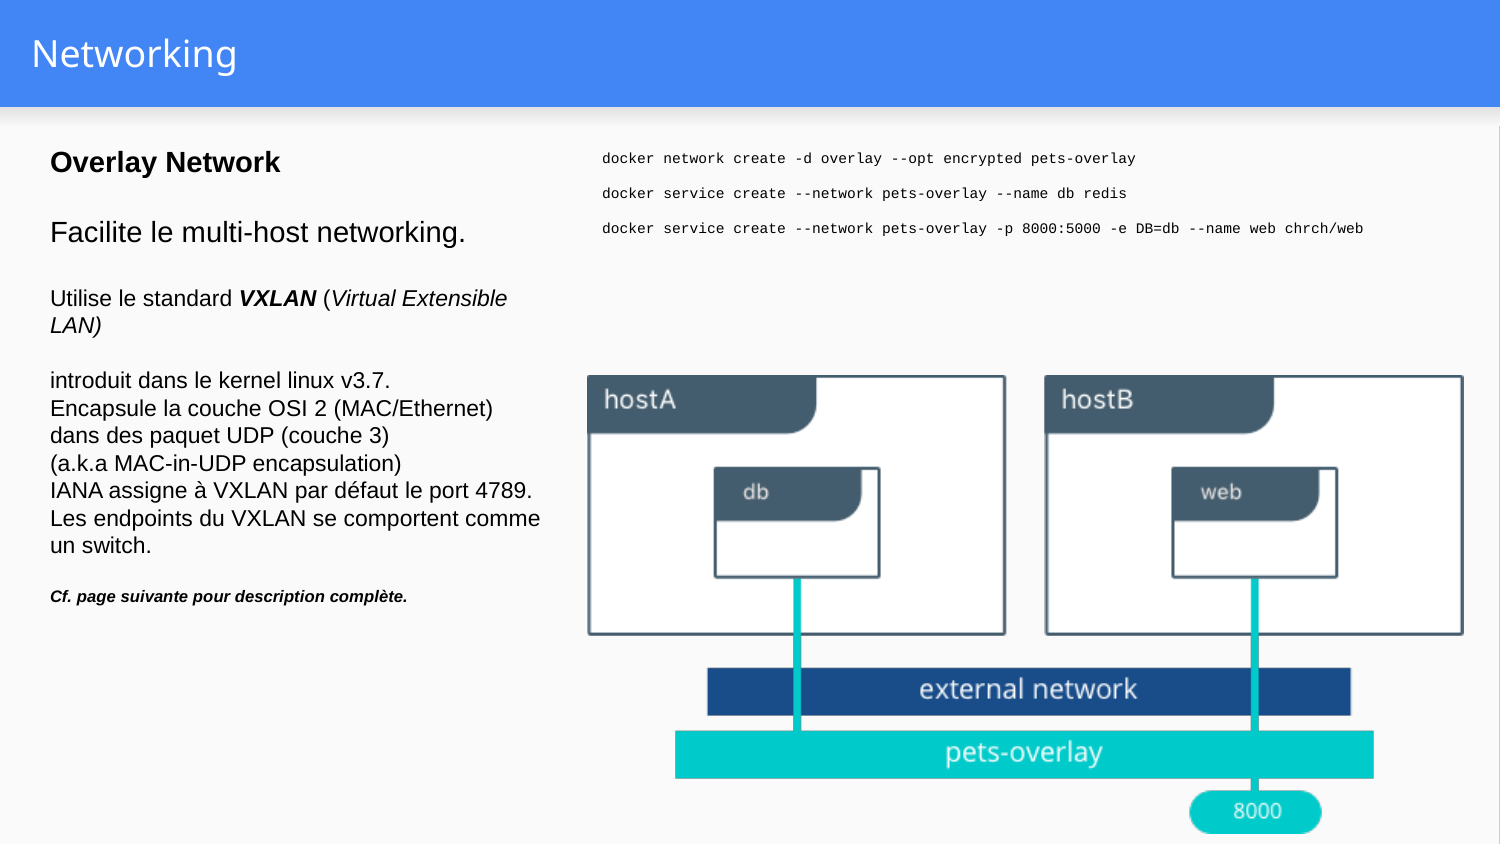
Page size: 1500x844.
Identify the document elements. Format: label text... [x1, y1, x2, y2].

text_box Overlay Network Facilite le multi-host networking. Utilise le standard VXLAN (Virtual Extensible LAN) introduit dans le kernel linux v3.7. Encapsule la couche OSI 2 (MAC/Ethernet) dans des paquet UDP (couche 3) (a.k.a MAC-in-UDP encapsulation) IANA assigne à VXLAN par défaut le port 4789. Les endpoints du VXLAN se comportent comme un switch. Cf. page suivante pour description complète. [35, 128, 573, 818]
picture [587, 375, 1464, 834]
title Networking [16, 2, 1464, 102]
text_box docker network create -d overlay --opt encrypted pets-overlay docker service create --network pets-overlay --name db redis docker service create --network pets-overlay -p 8000:5000 -e DB=db --name web chrch/web [587, 134, 1479, 303]
